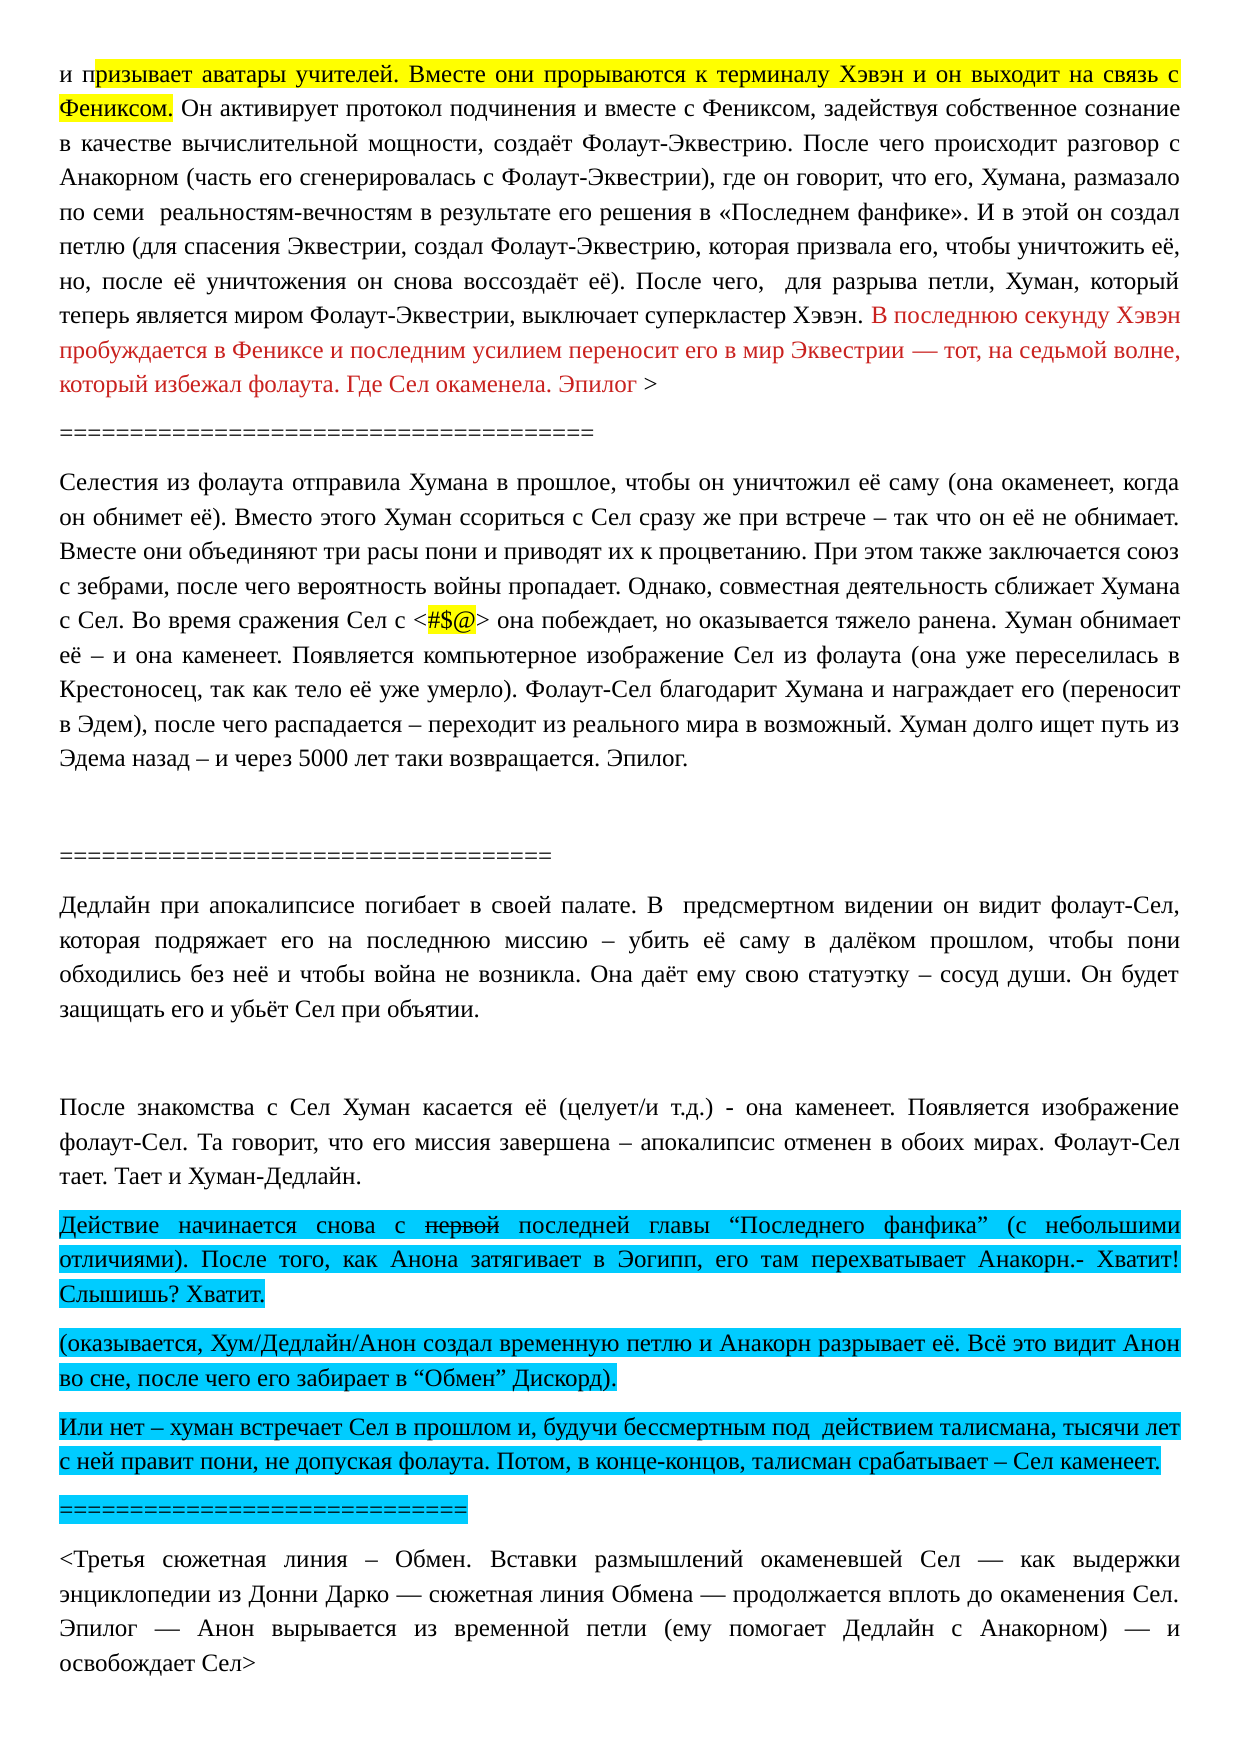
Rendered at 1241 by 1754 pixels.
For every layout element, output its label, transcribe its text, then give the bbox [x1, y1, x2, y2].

text и призывает аватары учителей. Вместе они прорываются к терминалу Хэвэн и он выходит на связь с Фениксом. Он активирует протокол подчинения и вместе с Фениксом, задействуя собственное сознание в качестве вычислительной мощности, создаёт Фолаут-Эквестрию. После чего происходит разговор с Анакорном (часть его сгенерировалась с Фолаут-Эквестрии), где он говорит, что его, Хумана, размазало по семи реальностям-вечностям в результате его решения в «Последнем фанфике». И в этой он создал петлю (для спасения Эквестрии, создал Фолаут-Эквестрию, которая призвала его, чтобы уничтожить её, но, после её уничтожения он снова воссоздаёт её). После чего, для разрыва петли, Хуман, который теперь является миром Фолаут-Эквестрии, выключает суперкластер Хэвэн. В последнюю секунду Хэвэн пробуждается в Фениксе и последним усилием переносит его в мир Эквестрии — тот, на седьмой волне, который избежал фолаута. Где Сел окаменела. Эпилог > [59, 59, 1181, 398]
text Действие начинается снова с первой последней главы “Последнего фанфика” (с небольшими отличиями). После того, как Анона затягивает в Эогипп, его там перехватывает Анакорн.- Хватит! Слышишь? Хватит. [59, 1210, 1181, 1308]
text Дедлайн при апокалипсисе погибает в своей палате. В предсмертном видении он видит фолаут-Сел, которая подряжает его на последнюю миссию – убить её саму в далёком прошлом, чтобы пони обходились без неё и чтобы война не возникла. Она даёт ему свою статуэтку – сосуд души. Он будет защищать его и убьёт Сел при объятии. [59, 891, 1181, 1023]
text После знакомства с Сел Хуман касается её (целует/и т.д.) - она каменеет. Появляется изображение фолаут-Сел. Та говорит, что его миссия завершена – апокалипсис отменен в обоих мирах. Фолаут-Сел тает. Тает и Хуман-Дедлайн. [59, 1092, 1181, 1190]
text ====================================== [59, 418, 1181, 447]
text Или нет – хуман встречает Сел в прошлом и, будучи бессмертным под действием талисмана, тысячи лет с ней правит пони, не допуская фолаута. Потом, в конце-концов, талисман срабатывает – Сел каменеет. [59, 1412, 1181, 1475]
text ============================= [59, 1495, 1181, 1524]
text <Третья сюжетная линия – Обмен. Вставки размышлений окаменевшей Сел — как выдержки энциклопедии из Донни Дарко — сюжетная линия Обмена — продолжается вплоть до окаменения Сел. Эпилог — Анон вырывается из временной петли (ему помогает Дедлайн с Анакорном) — и освобождает Сел> [59, 1544, 1181, 1676]
text =================================== [59, 841, 1181, 870]
text (оказывается, Хум/Дедлайн/Анон создал временную петлю и Анакорн разрывает её. Всё это видит Анон во сне, после чего его забирает в “Обмен” Дискорд). [59, 1328, 1181, 1391]
text Селестия из фолаута отправила Хумана в прошлое, чтобы он уничтожил её саму (она окаменеет, когда он обнимет её). Вместо этого Хуман ссориться с Сел сразу же при встрече – так что он её не обнимает. Вместе они объединяют три расы пони и приводят их к процветанию. При этом также заключается союз с зебрами, после чего вероятность войны пропадает. Однако, совместная деятельность сближает Хумана с Сел. Во время сражения Сел с <#$@> она побеждает, но оказывается тяжело ранена. Хуман обнимает её – и она каменеет. Появляется компьютерное изображение Сел из фолаута (она уже переселилась в Крестоносец, так как тело её уже умерло). Фолаут-Сел благодарит Хумана и награждает его (переносит в Эдем), после чего распадается – переходит из реального мира в возможный. Хуман долго ищет путь из Эдема назад – и через 5000 лет таки возвращается. Эпилог. [59, 467, 1181, 772]
